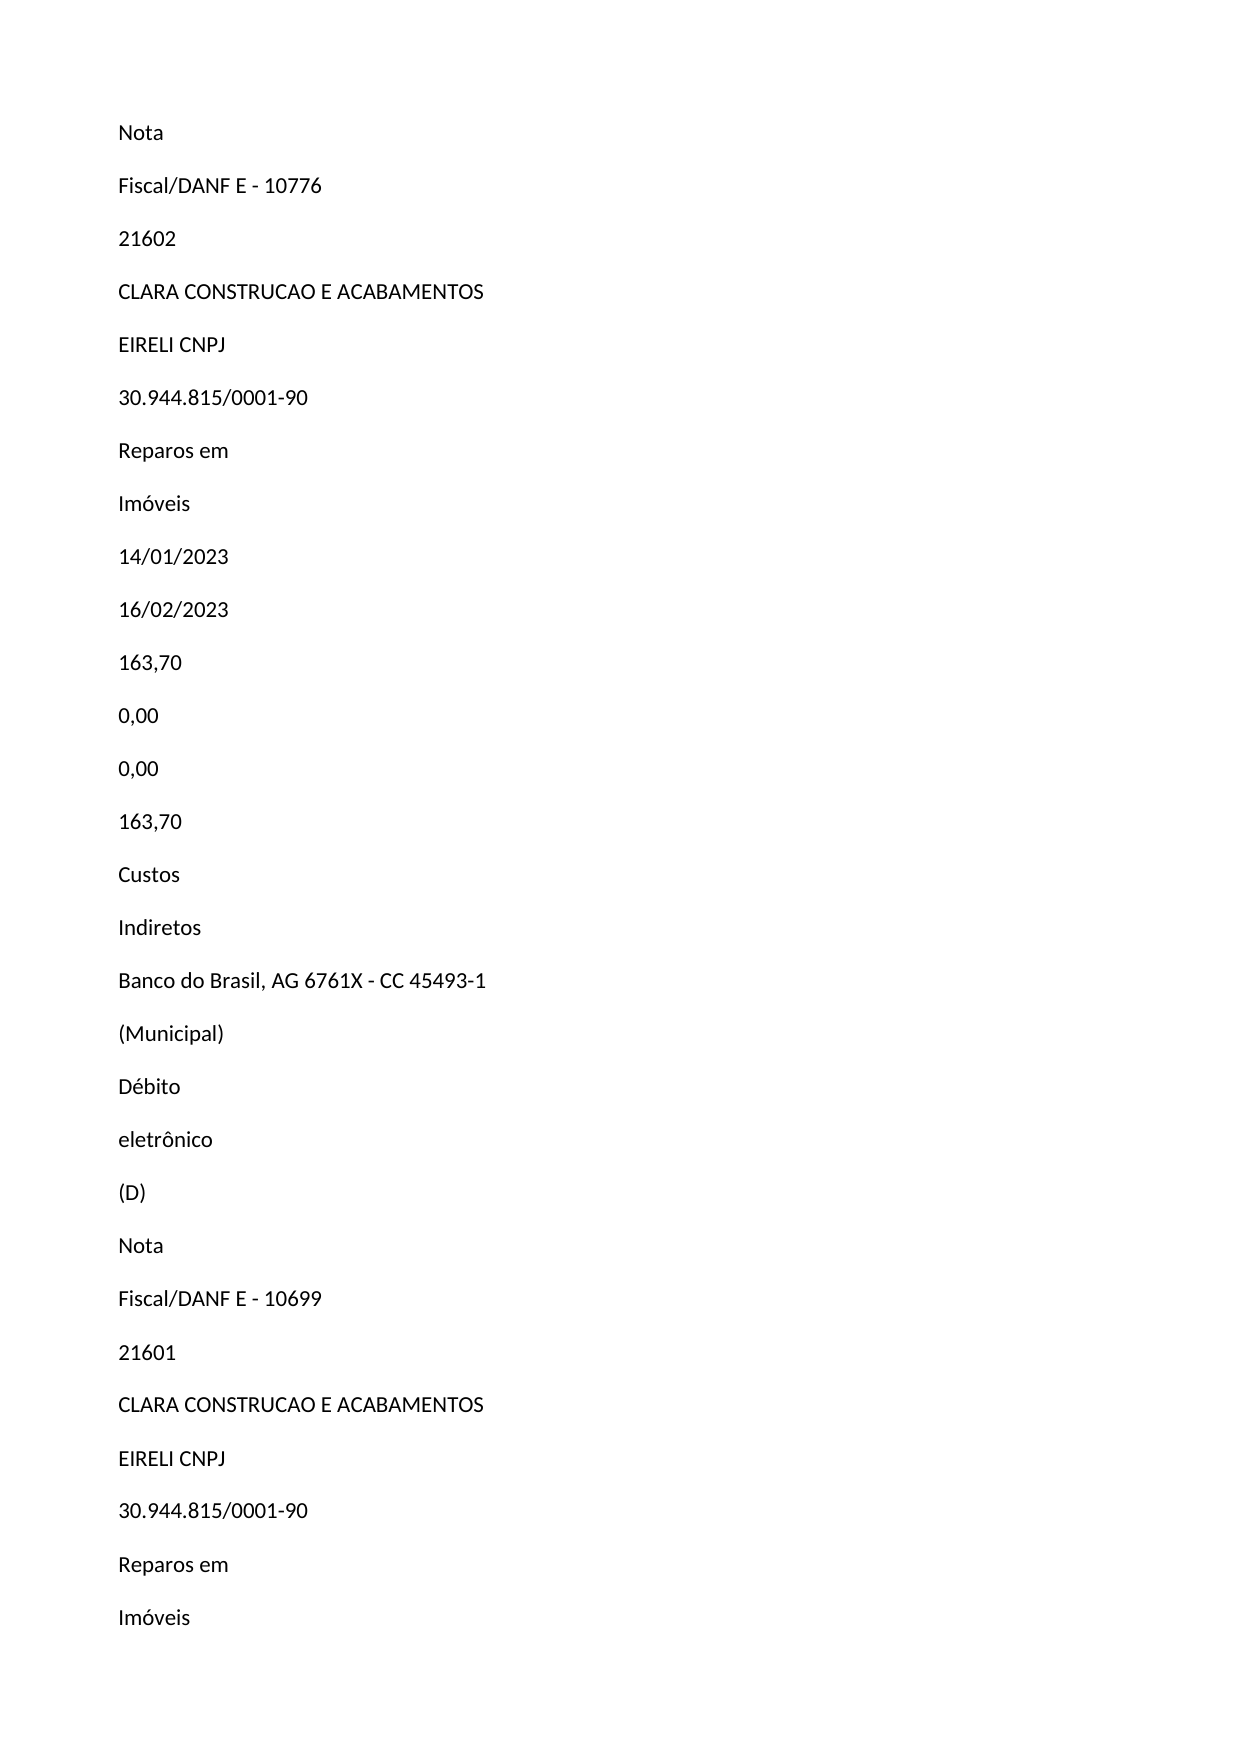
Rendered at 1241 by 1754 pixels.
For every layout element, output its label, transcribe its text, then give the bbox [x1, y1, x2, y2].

text Custos [118, 860, 1122, 888]
text Reparos em [118, 436, 1122, 464]
text Nota [118, 1232, 1122, 1259]
text eletrônico [118, 1126, 1122, 1153]
text Imóveis [118, 1603, 1122, 1631]
text (D) [118, 1178, 1122, 1207]
text EIRELI CNPJ [118, 1444, 1122, 1472]
text 30.944.815/0001-90 [118, 383, 1122, 411]
text Imóveis [118, 489, 1122, 517]
text CLARA CONSTRUCAO E ACABAMENTOS [118, 277, 1122, 305]
text (Municipal) [118, 1019, 1122, 1047]
text Nota [118, 118, 1122, 146]
text 30.944.815/0001-90 [118, 1497, 1122, 1525]
text Reparos em [118, 1550, 1122, 1578]
text Fiscal/DANF E - 10699 [118, 1284, 1122, 1313]
text 14/01/2023 [118, 542, 1122, 570]
text CLARA CONSTRUCAO E ACABAMENTOS [118, 1391, 1122, 1419]
text 21601 [118, 1338, 1122, 1366]
text Débito [118, 1072, 1122, 1101]
text EIRELI CNPJ [118, 330, 1122, 358]
text Banco do Brasil, AG 6761X - CC 45493-1 [118, 966, 1122, 994]
text Indiretos [118, 913, 1122, 941]
text 163,70 [118, 807, 1122, 835]
text Fiscal/DANF E - 10776 [118, 171, 1122, 199]
text 16/02/2023 [118, 595, 1122, 623]
text 163,70 [118, 648, 1122, 676]
text 0,00 [118, 701, 1122, 729]
text 21602 [118, 224, 1122, 252]
text 0,00 [118, 754, 1122, 782]
